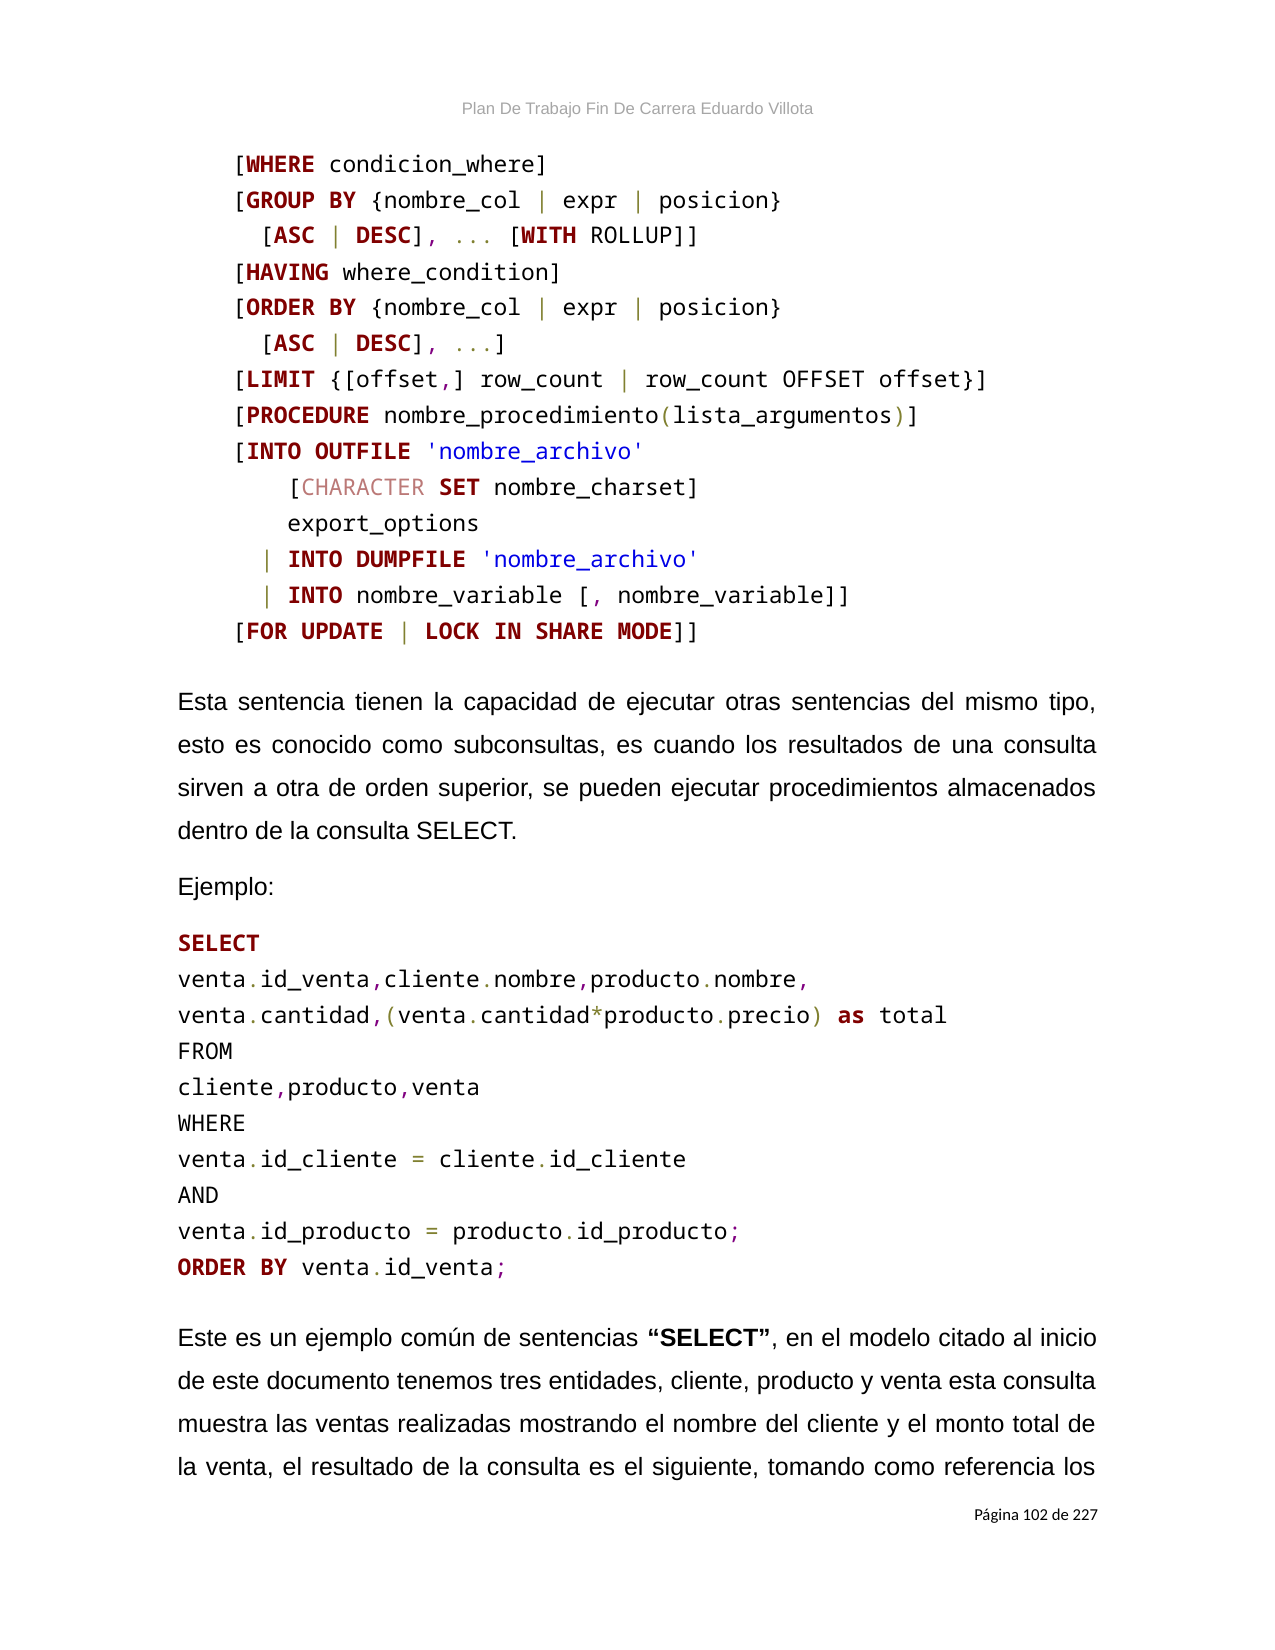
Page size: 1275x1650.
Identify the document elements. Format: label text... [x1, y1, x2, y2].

text Este es un ejemplo común de sentencias “SELECT”, en el modelo citado al inicio de este documento tenemos tres entidades, cliente, producto y venta esta consulta muestra las ventas realizadas mostrando el nombre del cliente y el monto total de la venta, el resultado de la consulta es el siguiente, tomando como referencia los [177, 1323, 1098, 1481]
text [PROCEDURE nombre_procedimiento(lista_argumentos)] [177, 399, 1098, 430]
text [ORDER BY {nombre_col | expr | posicion} [177, 291, 1098, 323]
text [GROUP BY {nombre_col | expr | posicion} [177, 183, 1098, 215]
text venta.id_cliente = cliente.id_cliente [177, 1143, 1098, 1174]
text Ejemplo: [177, 872, 1098, 900]
text venta.id_venta,cliente.nombre,producto.nombre, [177, 963, 1098, 994]
text [ASC | DESC], ... [WITH ROLLUP]] [177, 219, 1098, 251]
text venta.cantidad,(venta.cantidad*producto.precio) as total [177, 999, 1098, 1030]
text Esta sentencia tienen la capacidad de ejecutar otras sentencias del mismo tipo, esto es conocido como subconsultas, es cuando los resultados de una consulta sirven a otra de orden superior, se pueden ejecutar procedimientos almacenados dentro de la consulta SELECT. [177, 687, 1098, 845]
text export_options [177, 507, 1098, 538]
text SELECT [177, 927, 1098, 958]
text [CHARACTER SET nombre_charset] [177, 471, 1098, 502]
text [LIMIT {[offset,] row_count | row_count OFFSET offset}] [177, 363, 1098, 394]
text [INTO OUTFILE 'nombre_archivo' [177, 435, 1098, 466]
text [ASC | DESC], ...] [177, 327, 1098, 358]
text [HAVING where_condition] [177, 255, 1098, 287]
text | INTO nombre_variable [, nombre_variable]] [177, 579, 1098, 610]
text [WHERE condicion_where] [177, 148, 1098, 179]
text FROM [177, 1035, 1098, 1066]
text ORDER BY venta.id_venta; [177, 1251, 1098, 1282]
text venta.id_producto = producto.id_producto; [177, 1215, 1098, 1246]
text | INTO DUMPFILE 'nombre_archivo' [177, 543, 1098, 574]
text [FOR UPDATE | LOCK IN SHARE MODE]] [177, 615, 1098, 646]
text WHERE [177, 1107, 1098, 1138]
text cliente,producto,venta [177, 1071, 1098, 1102]
text AND [177, 1179, 1098, 1210]
